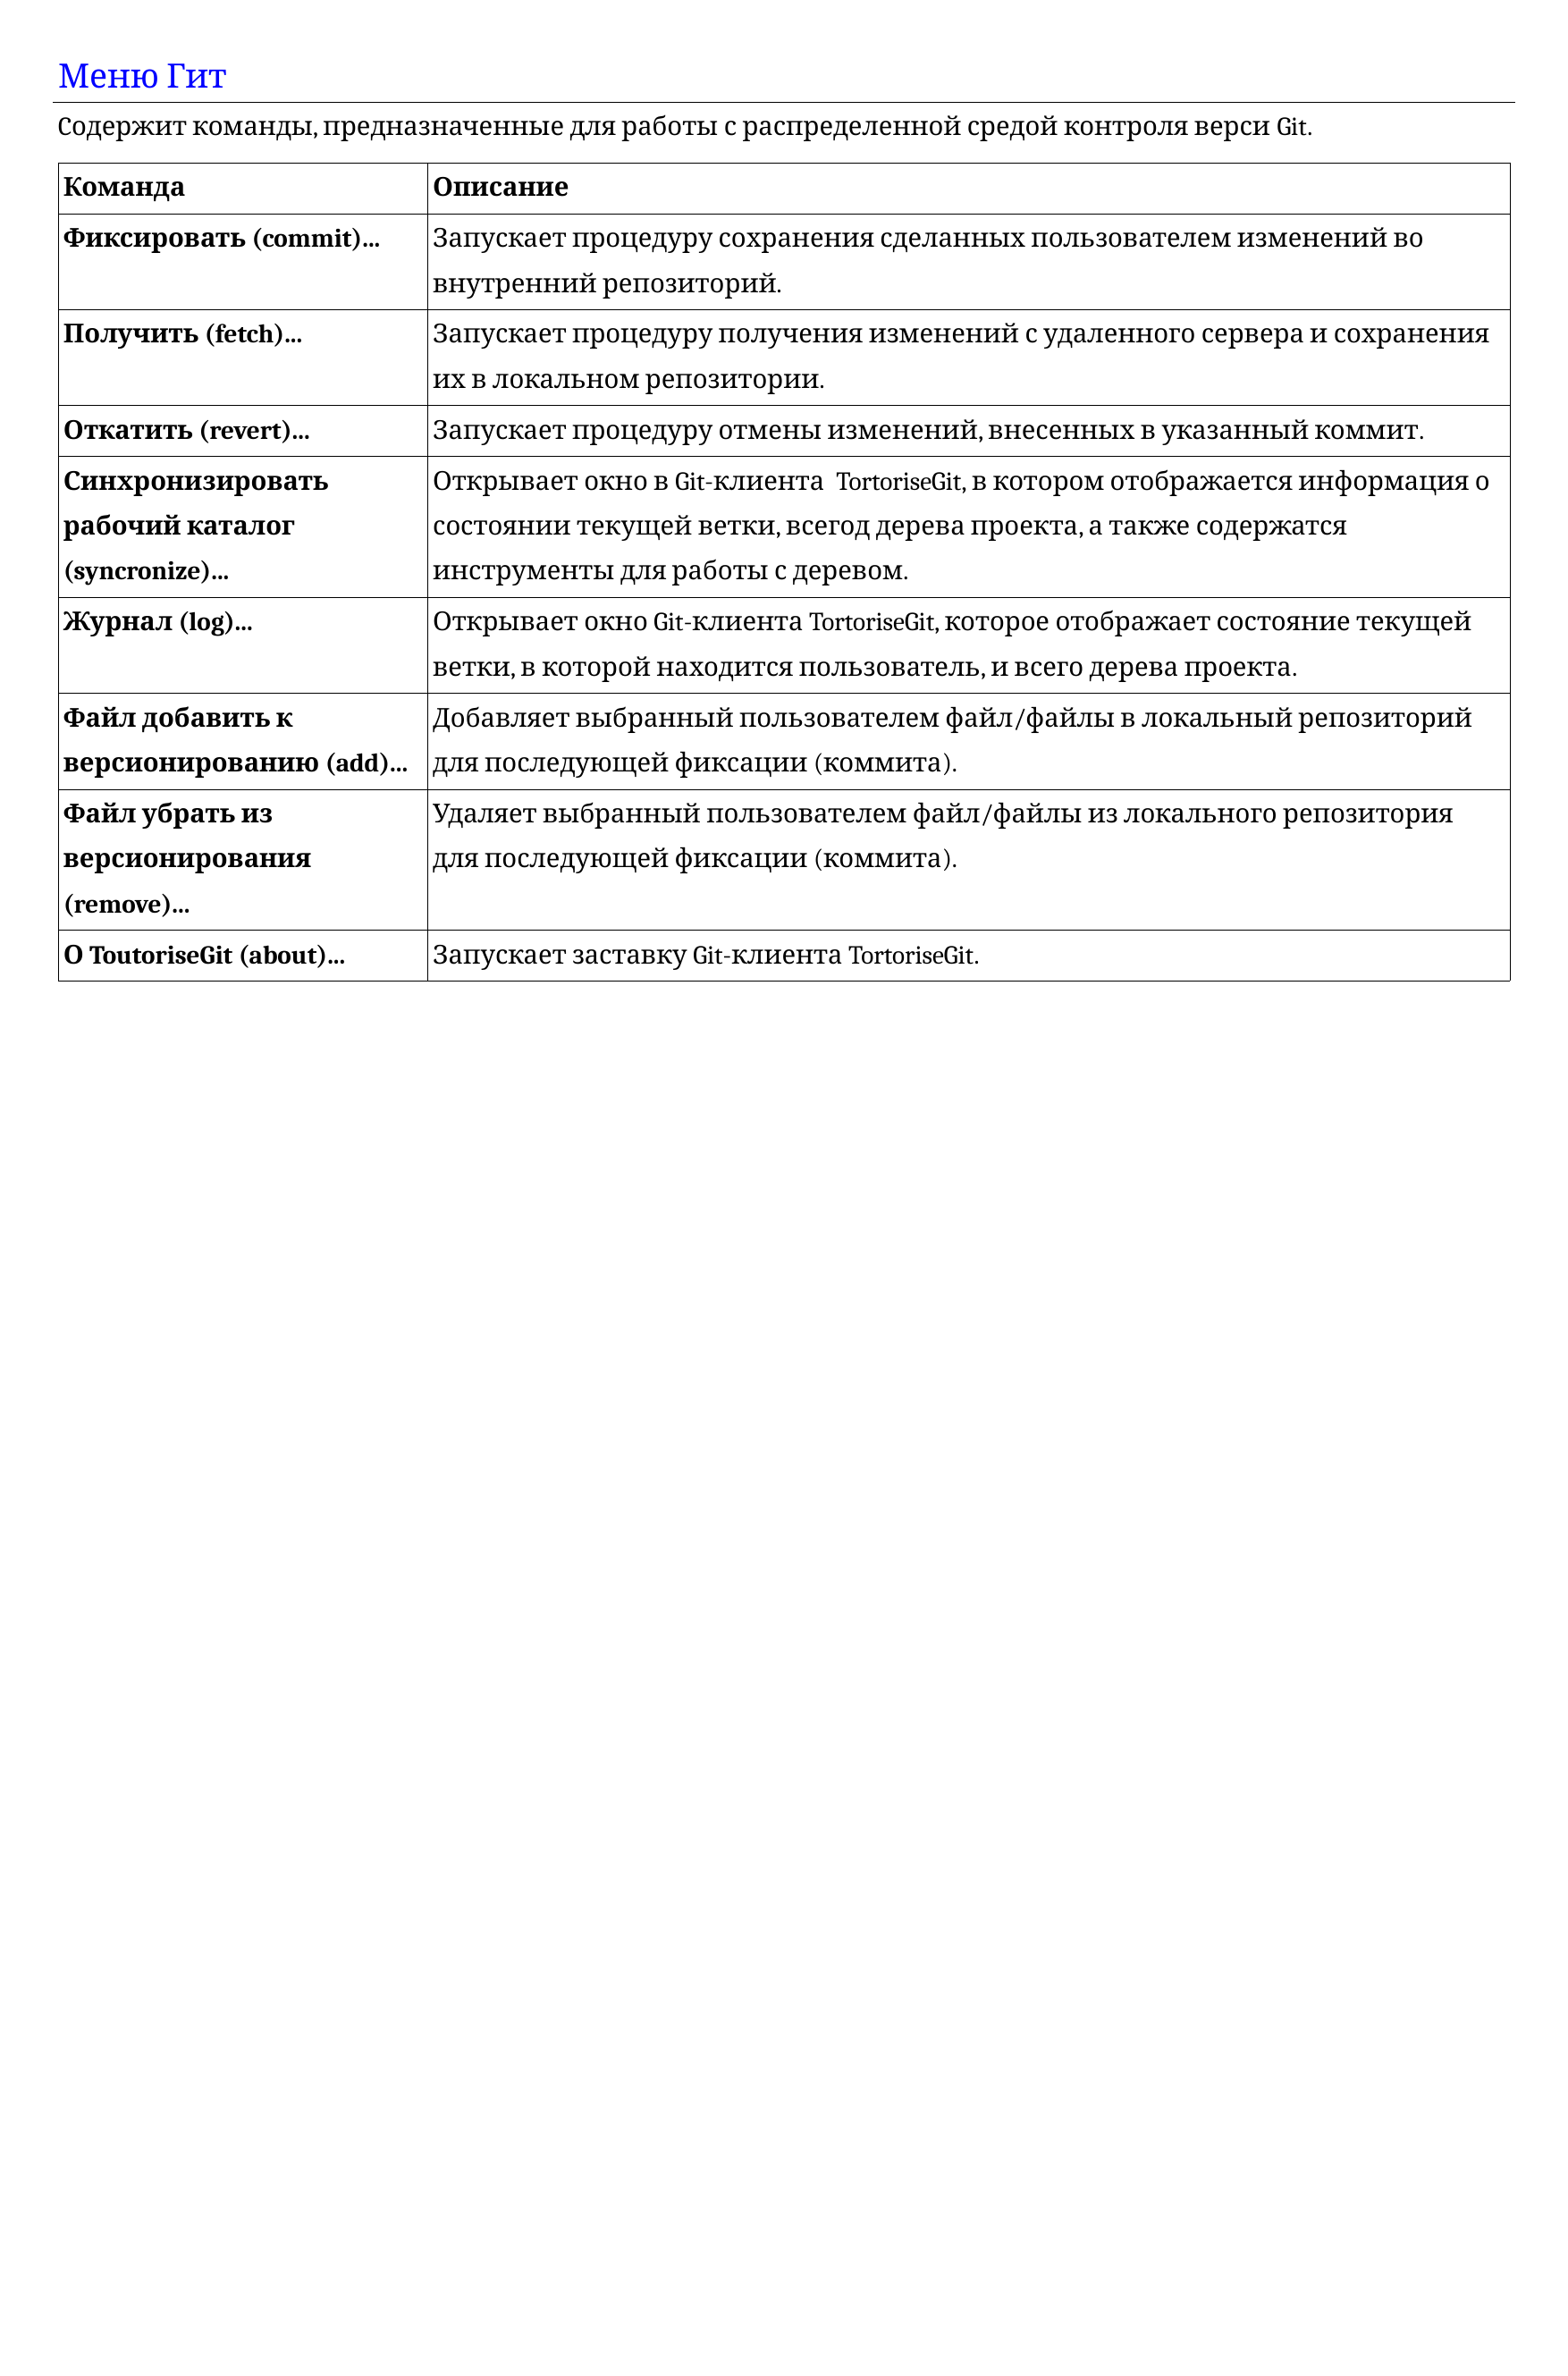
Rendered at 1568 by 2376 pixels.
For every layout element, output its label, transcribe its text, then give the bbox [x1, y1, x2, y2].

table_header Описание [428, 164, 1510, 214]
table_cell Запускает процедуру отмены изменений, внесенных в указанный коммит. [428, 406, 1510, 456]
table_cell Открывает окно в Git-клиента TortoriseGit, в котором отображается информация о состоянии текущей ветки, всегод дерева проекта, а также содержатся инструменты для работы с деревом. [428, 457, 1510, 597]
table_cell Запускает процедуру сохранения сделанных пользователем изменений во внутренний репозиторий. [428, 215, 1510, 309]
table_cell Cодержит команды, предназначенные для работы с распределенной средой контроля верси Git. [53, 103, 1515, 1026]
table_cell Получить (fetch)... [59, 310, 427, 405]
table_cell Синхронизировать рабочий каталог (syncronize)... [59, 457, 427, 597]
table_cell Открывает окно Git-клиента TortoriseGit, которое отображает состояние текущей ветки, в которой находится пользователь, и всего дерева проекта. [428, 598, 1510, 693]
table_cell Запускает заставку Git-клиента TortoriseGit. [428, 931, 1510, 981]
table_cell О ToutoriseGit (about)... [59, 931, 427, 981]
table_cell Удаляет выбранный пользователем файл/файлы из локального репозитория для последующей фиксации (коммита). [428, 790, 1510, 930]
table_cell Добавляет выбранный пользователем файл/файлы в локальный репозиторий для последующей фиксации (коммита). [428, 694, 1510, 788]
table_header Меню Гит [53, 53, 1515, 102]
table_cell Фиксировать (commit)... [59, 215, 427, 309]
table_cell Файл убрать из версионирования (remove)... [59, 790, 427, 930]
table_cell Файл добавить к версионированию (add)... [59, 694, 427, 788]
table_cell Откатить (revert)... [59, 406, 427, 456]
table_header Команда [59, 164, 427, 214]
table_cell Запускает процедуру получения изменений с удаленного сервера и сохранения их в локальном репозитории. [428, 310, 1510, 405]
table_cell Журнал (log)... [59, 598, 427, 693]
